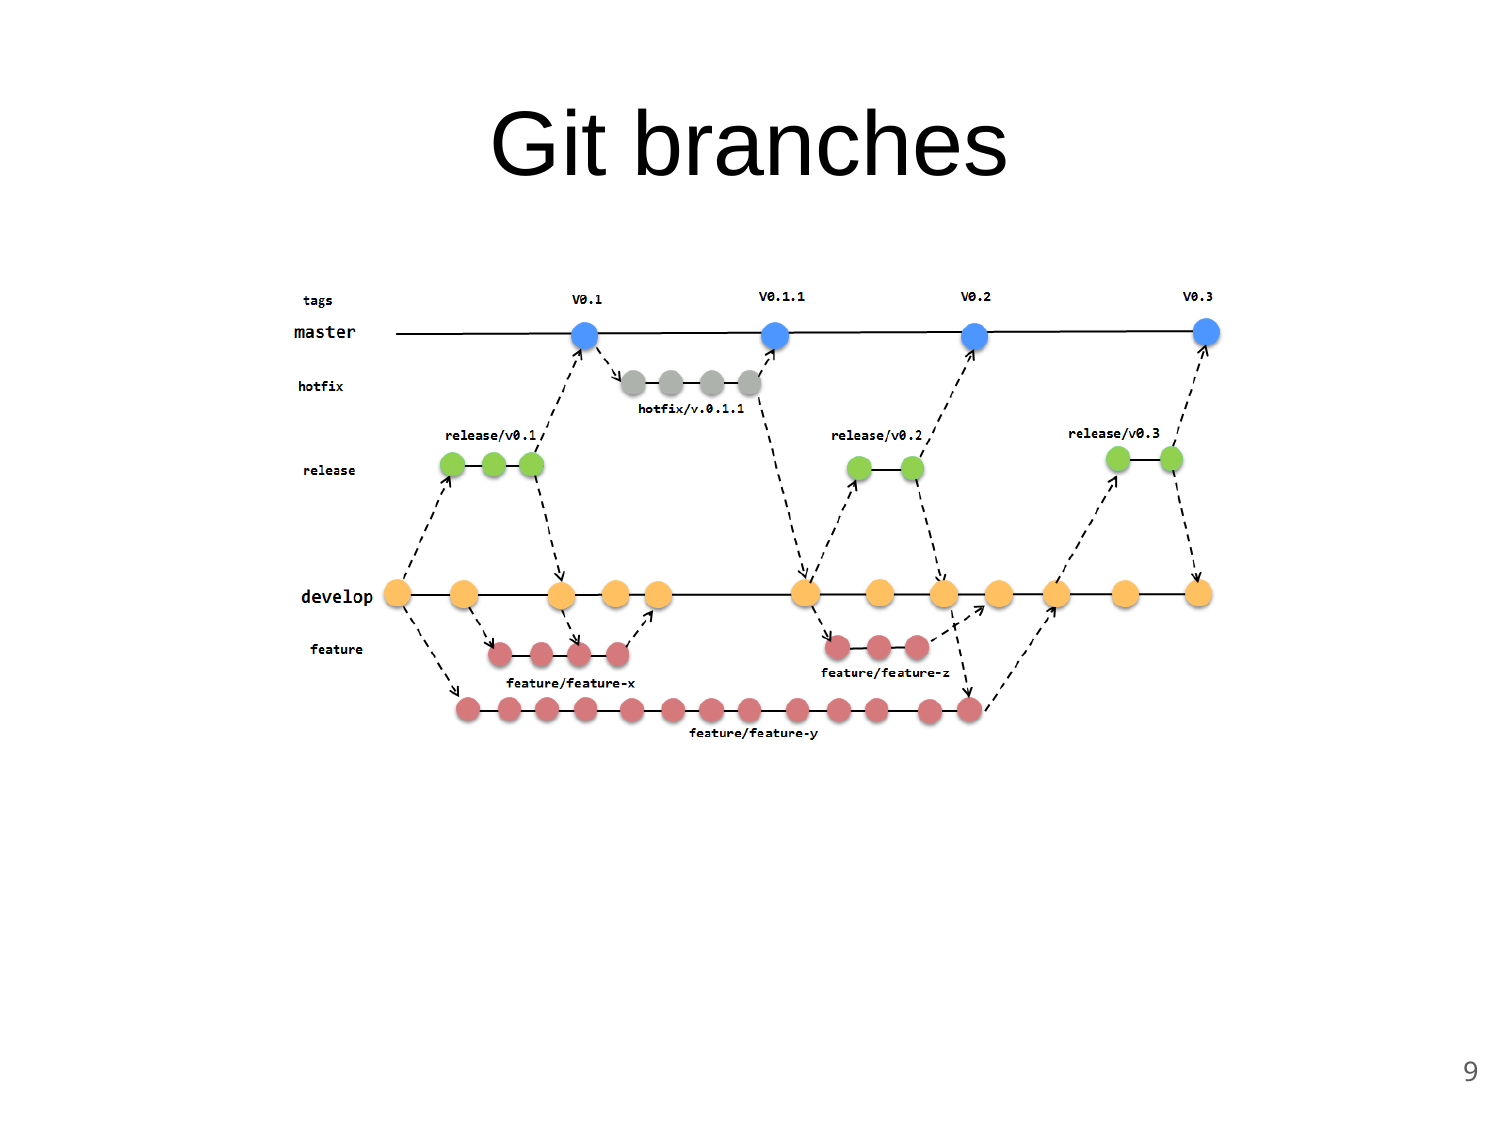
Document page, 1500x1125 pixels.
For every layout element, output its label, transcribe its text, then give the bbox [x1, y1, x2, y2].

text_box Git branches [74, 44, 1425, 233]
slide_number [1403, 1038, 1494, 1125]
picture [274, 263, 1226, 753]
